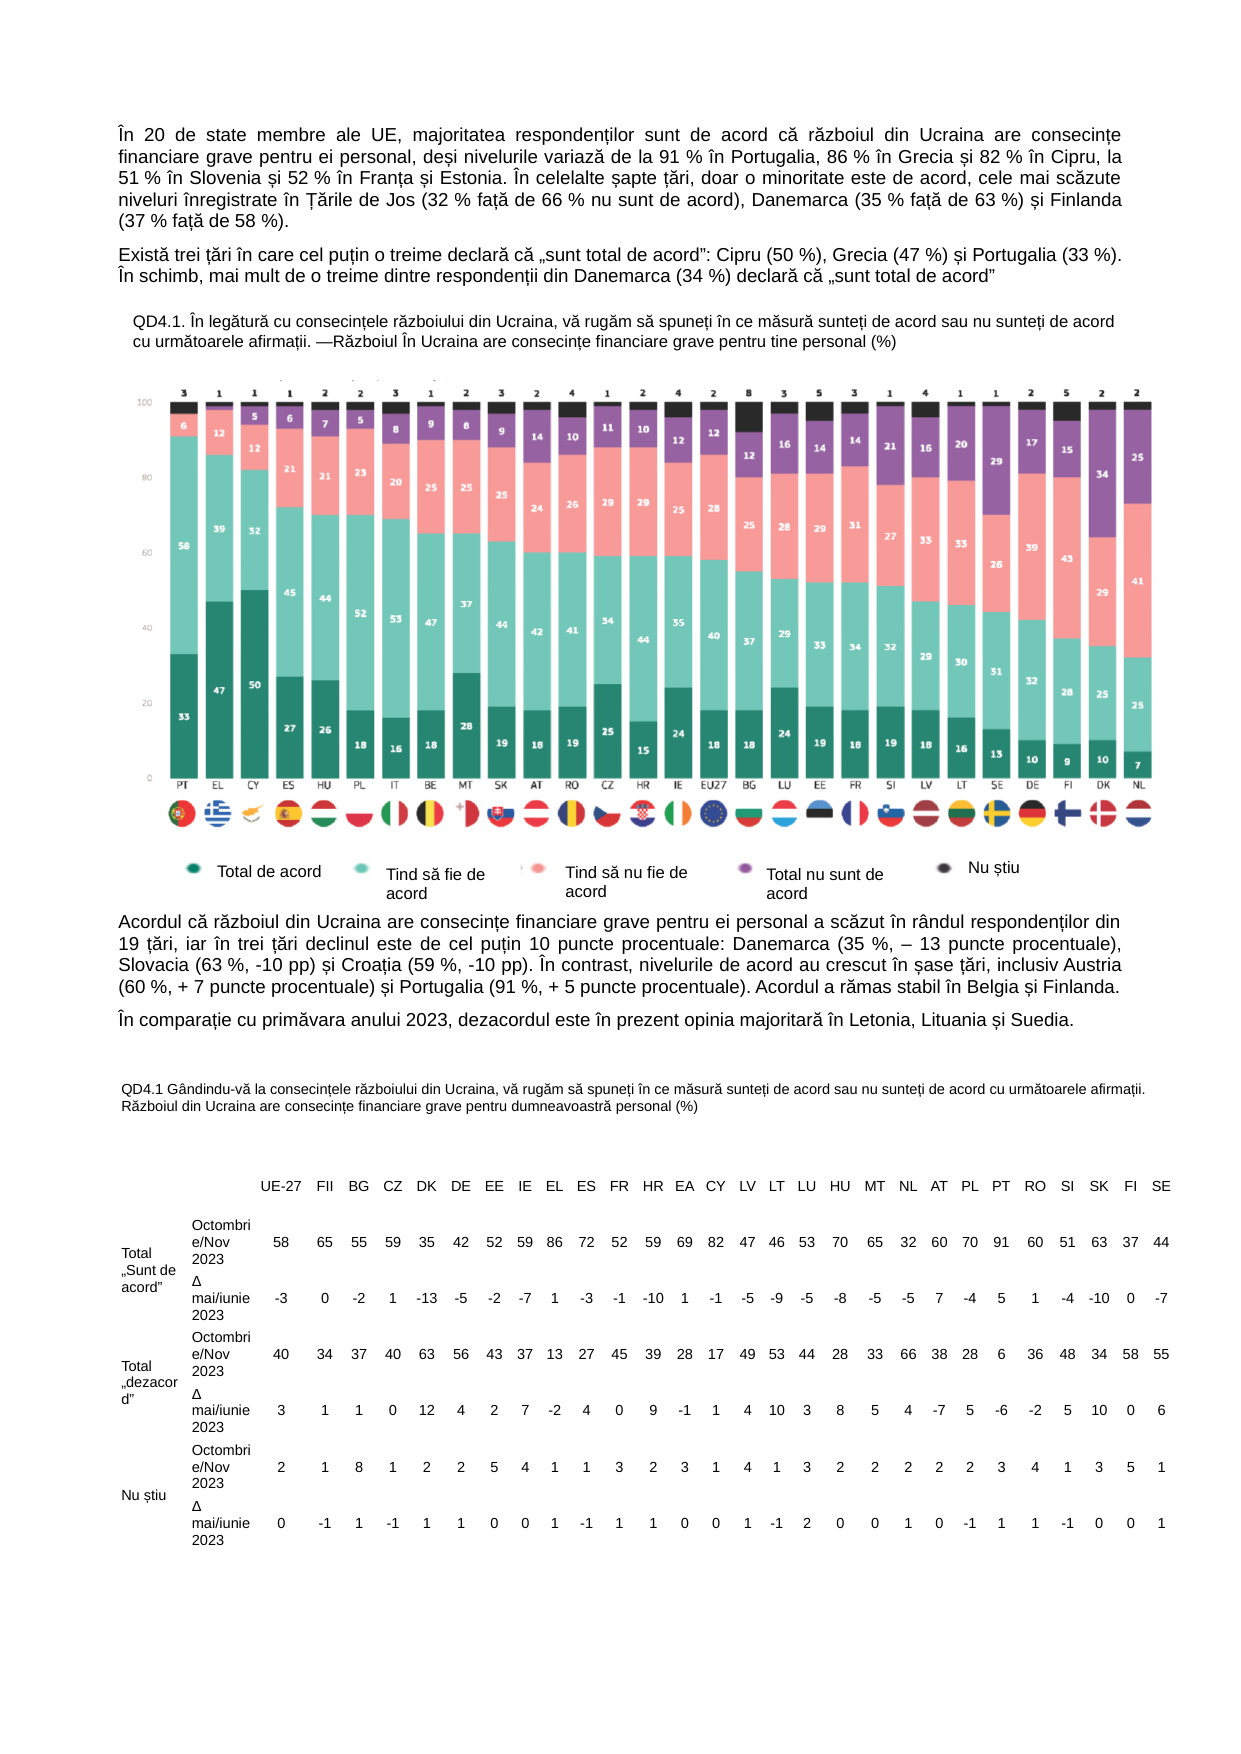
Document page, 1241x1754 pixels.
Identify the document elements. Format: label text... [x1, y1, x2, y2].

table_cell 1 [341, 1383, 376, 1438]
table_cell 33 [857, 1326, 892, 1382]
table_cell 5 [1116, 1439, 1145, 1495]
table_cell 0 [603, 1383, 636, 1438]
table_cell -1 [603, 1270, 636, 1326]
table_cell 27 [570, 1326, 603, 1382]
table_cell EE [478, 1158, 511, 1214]
table_cell 32 [893, 1214, 924, 1270]
table_cell 4 [444, 1383, 478, 1438]
table_cell 6 [985, 1326, 1017, 1382]
table_cell [189, 1158, 254, 1214]
table_cell NL [893, 1158, 924, 1214]
table_cell 0 [670, 1495, 699, 1551]
table_cell Octombrie/Nov 2023 [189, 1326, 254, 1382]
table_cell 3 [791, 1383, 823, 1438]
table_cell -5 [733, 1270, 762, 1326]
table_cell [1053, 1126, 1082, 1158]
table_cell 70 [823, 1214, 857, 1270]
table_cell 2 [955, 1439, 985, 1495]
table_cell HR [636, 1158, 670, 1214]
table_cell [955, 1126, 985, 1158]
table_cell UE-27 [254, 1158, 308, 1214]
table_cell 72 [570, 1214, 603, 1270]
table_cell 4 [893, 1383, 924, 1438]
table_cell -5 [791, 1270, 823, 1326]
table_cell -9 [762, 1270, 791, 1326]
table_cell 65 [308, 1214, 341, 1270]
table_cell -1 [955, 1495, 985, 1551]
table_cell 45 [603, 1326, 636, 1382]
table_cell 60 [1017, 1214, 1053, 1270]
table_cell HU [823, 1158, 857, 1214]
table_cell 36 [1017, 1326, 1053, 1382]
table_cell 0 [1082, 1495, 1116, 1551]
table_cell RO [1017, 1158, 1053, 1214]
table_cell -2 [341, 1270, 376, 1326]
table_cell Δ mai/iunie 2023 [189, 1495, 254, 1551]
table_cell 37 [1116, 1214, 1145, 1270]
table_cell 5 [955, 1383, 985, 1438]
table_cell 1 [376, 1439, 409, 1495]
table_cell SI [1053, 1158, 1082, 1214]
table_cell 1 [376, 1270, 409, 1326]
table_cell Δ mai/iunie 2023 [189, 1270, 254, 1326]
table_cell 28 [670, 1326, 699, 1382]
text În 20 de state membre ale UE, majoritatea respondenților sunt de acord că războiul din Ucraina are consecințe financiare grave pentru ei personal, deși nivelurile variază de la 91 % în Portugalia, 86 % în Grecia și 82 % în Cipru, la 51 % în Slovenia și 52 % în Franța și Estonia. În celelalte șapte țări, doar o minoritate este de acord, cele mai scăzute niveluri înregistrate în Țările de Jos (32 % față de 66 % nu sunt de acord), Danemarca (35 % față de 63 %) și Finlanda (37 % față de 58 %). [118, 124, 1122, 232]
table_cell 1 [308, 1383, 341, 1438]
table_cell [376, 1126, 409, 1158]
table_cell [570, 1126, 603, 1158]
table_cell 37 [511, 1326, 539, 1382]
table_cell 1 [699, 1439, 733, 1495]
table_cell 5 [1053, 1383, 1082, 1438]
table_cell 1 [539, 1439, 570, 1495]
table_cell LV [733, 1158, 762, 1214]
table_cell 34 [1082, 1326, 1116, 1382]
table_cell 2 [857, 1439, 892, 1495]
table_cell 42 [444, 1214, 478, 1270]
table_cell 40 [254, 1326, 308, 1382]
table_cell LT [762, 1158, 791, 1214]
table_cell -1 [699, 1270, 733, 1326]
table_cell 1 [699, 1383, 733, 1438]
table_cell 59 [511, 1214, 539, 1270]
table_cell [478, 1126, 511, 1158]
table_cell 1 [341, 1495, 376, 1551]
table_cell 1 [1145, 1495, 1178, 1551]
table_cell 91 [985, 1214, 1017, 1270]
table_cell EL [539, 1158, 570, 1214]
table_cell 53 [791, 1214, 823, 1270]
table_cell [1017, 1126, 1053, 1158]
table_cell 3 [1082, 1439, 1116, 1495]
table_cell [308, 1126, 341, 1158]
table_cell 66 [893, 1326, 924, 1382]
table_cell 1 [762, 1439, 791, 1495]
table_cell 2 [444, 1439, 478, 1495]
table_cell 2 [478, 1383, 511, 1438]
table_cell 52 [603, 1214, 636, 1270]
table_cell [823, 1126, 857, 1158]
table_cell AT [924, 1158, 954, 1214]
table_cell 0 [1116, 1383, 1145, 1438]
table_cell Octombrie/Nov 2023 [189, 1439, 254, 1495]
table_cell 47 [733, 1214, 762, 1270]
table_cell [762, 1126, 791, 1158]
table_cell -8 [823, 1270, 857, 1326]
table_cell [1082, 1126, 1116, 1158]
table_cell 46 [762, 1214, 791, 1270]
table_cell -7 [924, 1383, 954, 1438]
table_cell 3 [670, 1439, 699, 1495]
table_cell 0 [699, 1495, 733, 1551]
table_cell 1 [444, 1495, 478, 1551]
table_cell [118, 1158, 189, 1214]
table_cell DK [409, 1158, 444, 1214]
table_cell -10 [1082, 1270, 1116, 1326]
table_cell 43 [478, 1326, 511, 1382]
table_cell 2 [636, 1439, 670, 1495]
table_cell 1 [1017, 1270, 1053, 1326]
table_cell -4 [1053, 1270, 1082, 1326]
table_cell 3 [603, 1439, 636, 1495]
table_cell -7 [511, 1270, 539, 1326]
table_cell 51 [1053, 1214, 1082, 1270]
table_cell 59 [376, 1214, 409, 1270]
table_cell -1 [308, 1495, 341, 1551]
table_header QD4.1 Gândindu-vă la consecințele războiului din Ucraina, vă rugăm să spuneți în ce măsură sunteți de acord sau nu sunteți de acord cu următoarele afirmații. Războiul din Ucraina are consecințe financiare grave pentru dumneavoastră personal (%) [118, 1070, 1178, 1126]
table_cell 56 [444, 1326, 478, 1382]
table_cell 4 [733, 1439, 762, 1495]
picture [171, 850, 959, 887]
table_cell 12 [409, 1383, 444, 1438]
table_cell -4 [955, 1270, 985, 1326]
table_cell -1 [670, 1383, 699, 1438]
table_cell 34 [308, 1326, 341, 1382]
table_cell [924, 1126, 954, 1158]
table_cell 70 [955, 1214, 985, 1270]
table_cell 28 [823, 1326, 857, 1382]
table_cell Total „Sunt de acord” [118, 1214, 189, 1326]
table_cell [189, 1126, 254, 1158]
table_cell -13 [409, 1270, 444, 1326]
table_cell 0 [924, 1495, 954, 1551]
table_cell 1 [539, 1270, 570, 1326]
table_cell 1 [670, 1270, 699, 1326]
table_cell [118, 1126, 189, 1158]
table_cell 1 [733, 1495, 762, 1551]
table_cell -2 [539, 1383, 570, 1438]
table_cell -3 [570, 1270, 603, 1326]
text În comparație cu primăvara anului 2023, dezacordul este în prezent opinia majoritară în Letonia, Lituania și Suedia. [118, 1009, 1122, 1031]
table_cell 0 [1116, 1495, 1145, 1551]
table_cell -1 [1053, 1495, 1082, 1551]
table_cell 1 [603, 1495, 636, 1551]
table_cell Total „dezacord” [118, 1326, 189, 1438]
table_cell 1 [539, 1495, 570, 1551]
table_cell 2 [924, 1439, 954, 1495]
table_cell 17 [699, 1326, 733, 1382]
table_cell 1 [985, 1495, 1017, 1551]
table_cell [254, 1126, 308, 1158]
table_cell BG [341, 1158, 376, 1214]
table_cell 2 [823, 1439, 857, 1495]
table_cell 4 [1017, 1439, 1053, 1495]
table_cell -7 [1145, 1270, 1178, 1326]
table_cell 2 [409, 1439, 444, 1495]
table_cell 28 [955, 1326, 985, 1382]
table_cell 1 [308, 1439, 341, 1495]
table_cell 60 [924, 1214, 954, 1270]
table_cell FII [308, 1158, 341, 1214]
table_cell LU [791, 1158, 823, 1214]
table_cell FI [1116, 1158, 1145, 1214]
table_cell 1 [409, 1495, 444, 1551]
table_cell 5 [478, 1439, 511, 1495]
table_cell FR [603, 1158, 636, 1214]
table_cell [857, 1126, 892, 1158]
table_cell -5 [893, 1270, 924, 1326]
table_cell 1 [1053, 1439, 1082, 1495]
table_cell Δ mai/iunie 2023 [189, 1383, 254, 1438]
table_cell 7 [511, 1383, 539, 1438]
table_cell 4 [511, 1439, 539, 1495]
table_cell 2 [893, 1439, 924, 1495]
table_cell 65 [857, 1214, 892, 1270]
table_cell 44 [1145, 1214, 1178, 1270]
table_cell 13 [539, 1326, 570, 1382]
table_cell 0 [376, 1383, 409, 1438]
table_cell [409, 1126, 444, 1158]
table_cell 2 [254, 1439, 308, 1495]
table_cell -6 [985, 1383, 1017, 1438]
table_cell -1 [762, 1495, 791, 1551]
picture [127, 380, 1161, 833]
table_cell [636, 1126, 670, 1158]
table_cell [341, 1126, 376, 1158]
table_cell 1 [636, 1495, 670, 1551]
table_cell [511, 1126, 539, 1158]
table_cell 1 [893, 1495, 924, 1551]
table_cell 1 [1017, 1495, 1053, 1551]
table_cell 10 [762, 1383, 791, 1438]
table_cell [791, 1126, 823, 1158]
table_cell -1 [376, 1495, 409, 1551]
table_cell [1116, 1126, 1145, 1158]
table_cell 5 [985, 1270, 1017, 1326]
table_cell 63 [1082, 1214, 1116, 1270]
table_cell PT [985, 1158, 1017, 1214]
table_cell [670, 1126, 699, 1158]
table_cell -1 [570, 1495, 603, 1551]
table_cell 86 [539, 1214, 570, 1270]
table_cell [699, 1126, 733, 1158]
table_cell ES [570, 1158, 603, 1214]
table_cell 40 [376, 1326, 409, 1382]
table_cell 1 [570, 1439, 603, 1495]
table_cell 7 [924, 1270, 954, 1326]
table_cell 69 [670, 1214, 699, 1270]
table_cell 4 [570, 1383, 603, 1438]
table_cell 4 [733, 1383, 762, 1438]
table_cell -10 [636, 1270, 670, 1326]
table_cell 82 [699, 1214, 733, 1270]
table_cell 10 [1082, 1383, 1116, 1438]
table_cell 52 [478, 1214, 511, 1270]
table_cell 2 [791, 1495, 823, 1551]
table_cell -2 [478, 1270, 511, 1326]
table_cell [603, 1126, 636, 1158]
table_cell 35 [409, 1214, 444, 1270]
table_cell PL [955, 1158, 985, 1214]
table_cell 3 [254, 1383, 308, 1438]
table_cell 1 [1145, 1439, 1178, 1495]
table_cell MT [857, 1158, 892, 1214]
table_cell SK [1082, 1158, 1116, 1214]
table_cell 44 [791, 1326, 823, 1382]
table_cell [733, 1126, 762, 1158]
table_cell 9 [636, 1383, 670, 1438]
table_cell 63 [409, 1326, 444, 1382]
table_cell -5 [857, 1270, 892, 1326]
table_cell 48 [1053, 1326, 1082, 1382]
table_cell 3 [791, 1439, 823, 1495]
table_cell 37 [341, 1326, 376, 1382]
table_cell IE [511, 1158, 539, 1214]
table_cell 0 [823, 1495, 857, 1551]
table_cell Octombrie/Nov 2023 [189, 1214, 254, 1270]
table_cell DE [444, 1158, 478, 1214]
table_cell 0 [511, 1495, 539, 1551]
table_cell 0 [254, 1495, 308, 1551]
table_cell SE [1145, 1158, 1178, 1214]
table_cell -3 [254, 1270, 308, 1326]
table_cell 53 [762, 1326, 791, 1382]
table_cell 0 [1116, 1270, 1145, 1326]
table_cell [539, 1126, 570, 1158]
table_cell 59 [636, 1214, 670, 1270]
table_cell [893, 1126, 924, 1158]
text Acordul că războiul din Ucraina are consecințe financiare grave pentru ei personal a scăzut în rândul respondenților din 19 țări, iar în trei țări declinul este de cel puțin 10 puncte procentuale: Danemarca (35 %, – 13 puncte procentuale), Slovacia (63 %, -10 pp) și Croația (59 %, -10 pp). În contrast, nivelurile de acord au crescut în șase țări, inclusiv Austria (60 %, + 7 puncte procentuale) și Portugalia (91 %, + 5 puncte procentuale). Acordul a rămas stabil în Belgia și Finlanda. [118, 299, 1122, 997]
table_cell 39 [636, 1326, 670, 1382]
table_cell 5 [857, 1383, 892, 1438]
table_cell 6 [1145, 1383, 1178, 1438]
table_cell CZ [376, 1158, 409, 1214]
table_cell [444, 1126, 478, 1158]
table_cell 8 [823, 1383, 857, 1438]
table_cell 38 [924, 1326, 954, 1382]
table_cell 58 [1116, 1326, 1145, 1382]
table_cell -5 [444, 1270, 478, 1326]
table_cell [985, 1126, 1017, 1158]
table_cell 0 [857, 1495, 892, 1551]
table_cell Nu știu [118, 1439, 189, 1551]
table_cell 49 [733, 1326, 762, 1382]
table_cell 3 [985, 1439, 1017, 1495]
table_cell 55 [1145, 1326, 1178, 1382]
table_cell 58 [254, 1214, 308, 1270]
table_cell CY [699, 1158, 733, 1214]
text Există trei țări în care cel puțin o treime declară că „sunt total de acord”: Cipru (50 %), Grecia (47 %) și Portugalia (33 %). În schimb, mai mult de o treime dintre respondenții din Danemarca (34 %) declară că „sunt total de acord” [118, 244, 1122, 287]
table_cell [1145, 1126, 1178, 1158]
table_cell -2 [1017, 1383, 1053, 1438]
table_cell 0 [308, 1270, 341, 1326]
table_cell 55 [341, 1214, 376, 1270]
table_cell 8 [341, 1439, 376, 1495]
table_cell 0 [478, 1495, 511, 1551]
table_cell EA [670, 1158, 699, 1214]
